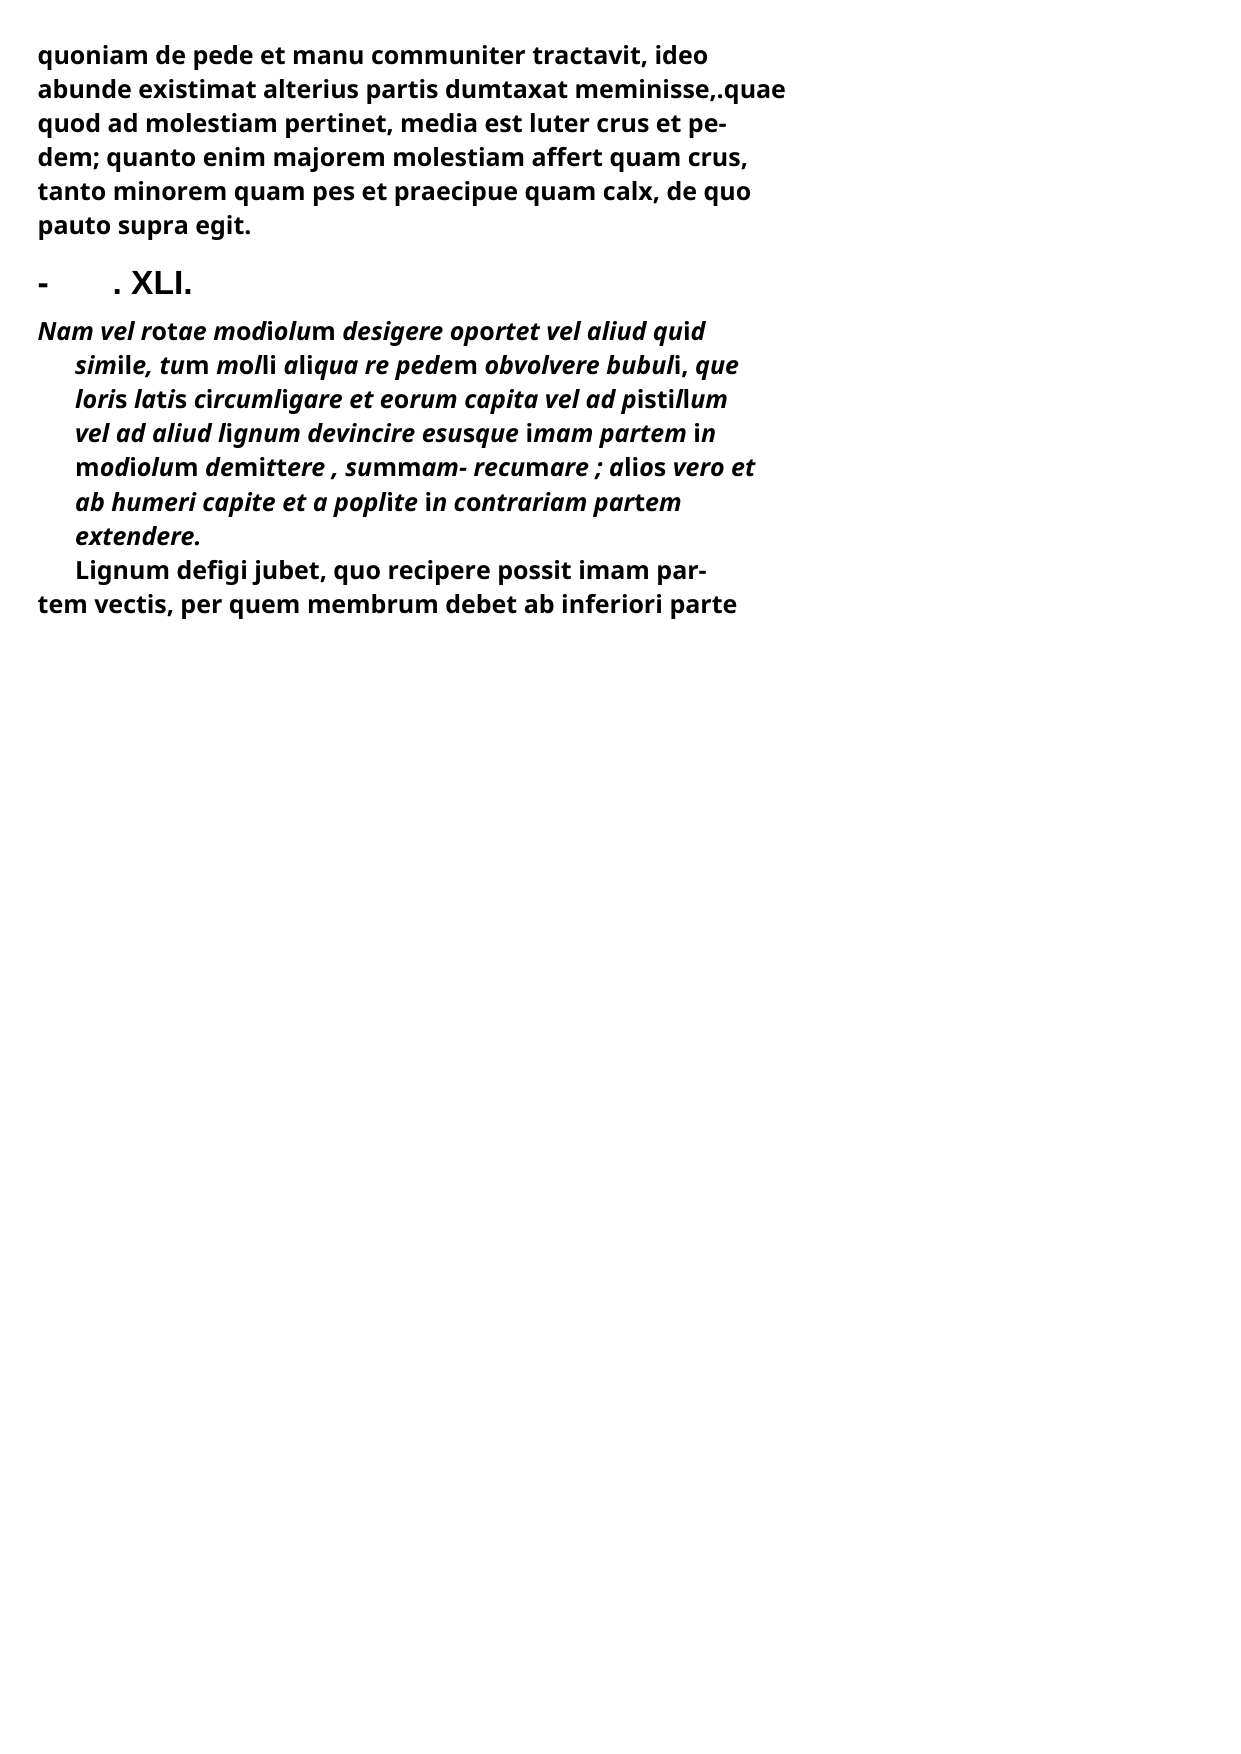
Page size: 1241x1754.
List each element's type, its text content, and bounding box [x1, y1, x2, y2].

text quoniam de pede et manu communiter tractavit, ideo abunde existimat alterius partis dumtaxat meminisse,.quae quod ad molestiam pertinet, media est luter crus et pe- dem; quanto enim majorem molestiam affert quam crus, tanto minorem quam pes et praecipue quam calx, de quo pauto supra egit. [37, 37, 1203, 242]
text Nam vel rotae modiolum desigere oportet vel aliud quid simile, tum molli aliqua re pedem obvolvere bubuli, que loris latis circumligare et eorum capita vel ad pistillum vel ad aliud lignum devincire esusque imam partem in modiolum demittere , summam- recumare ; alios vero et ab humeri capite et a poplite in contrariam partem extendere. [37, 314, 1203, 552]
subtitle - . XLI. [37, 263, 1203, 301]
text Lignum defigi jubet, quo recipere possit imam par- tem vectis, per quem membrum debet ab inferiori parte [37, 552, 1203, 620]
